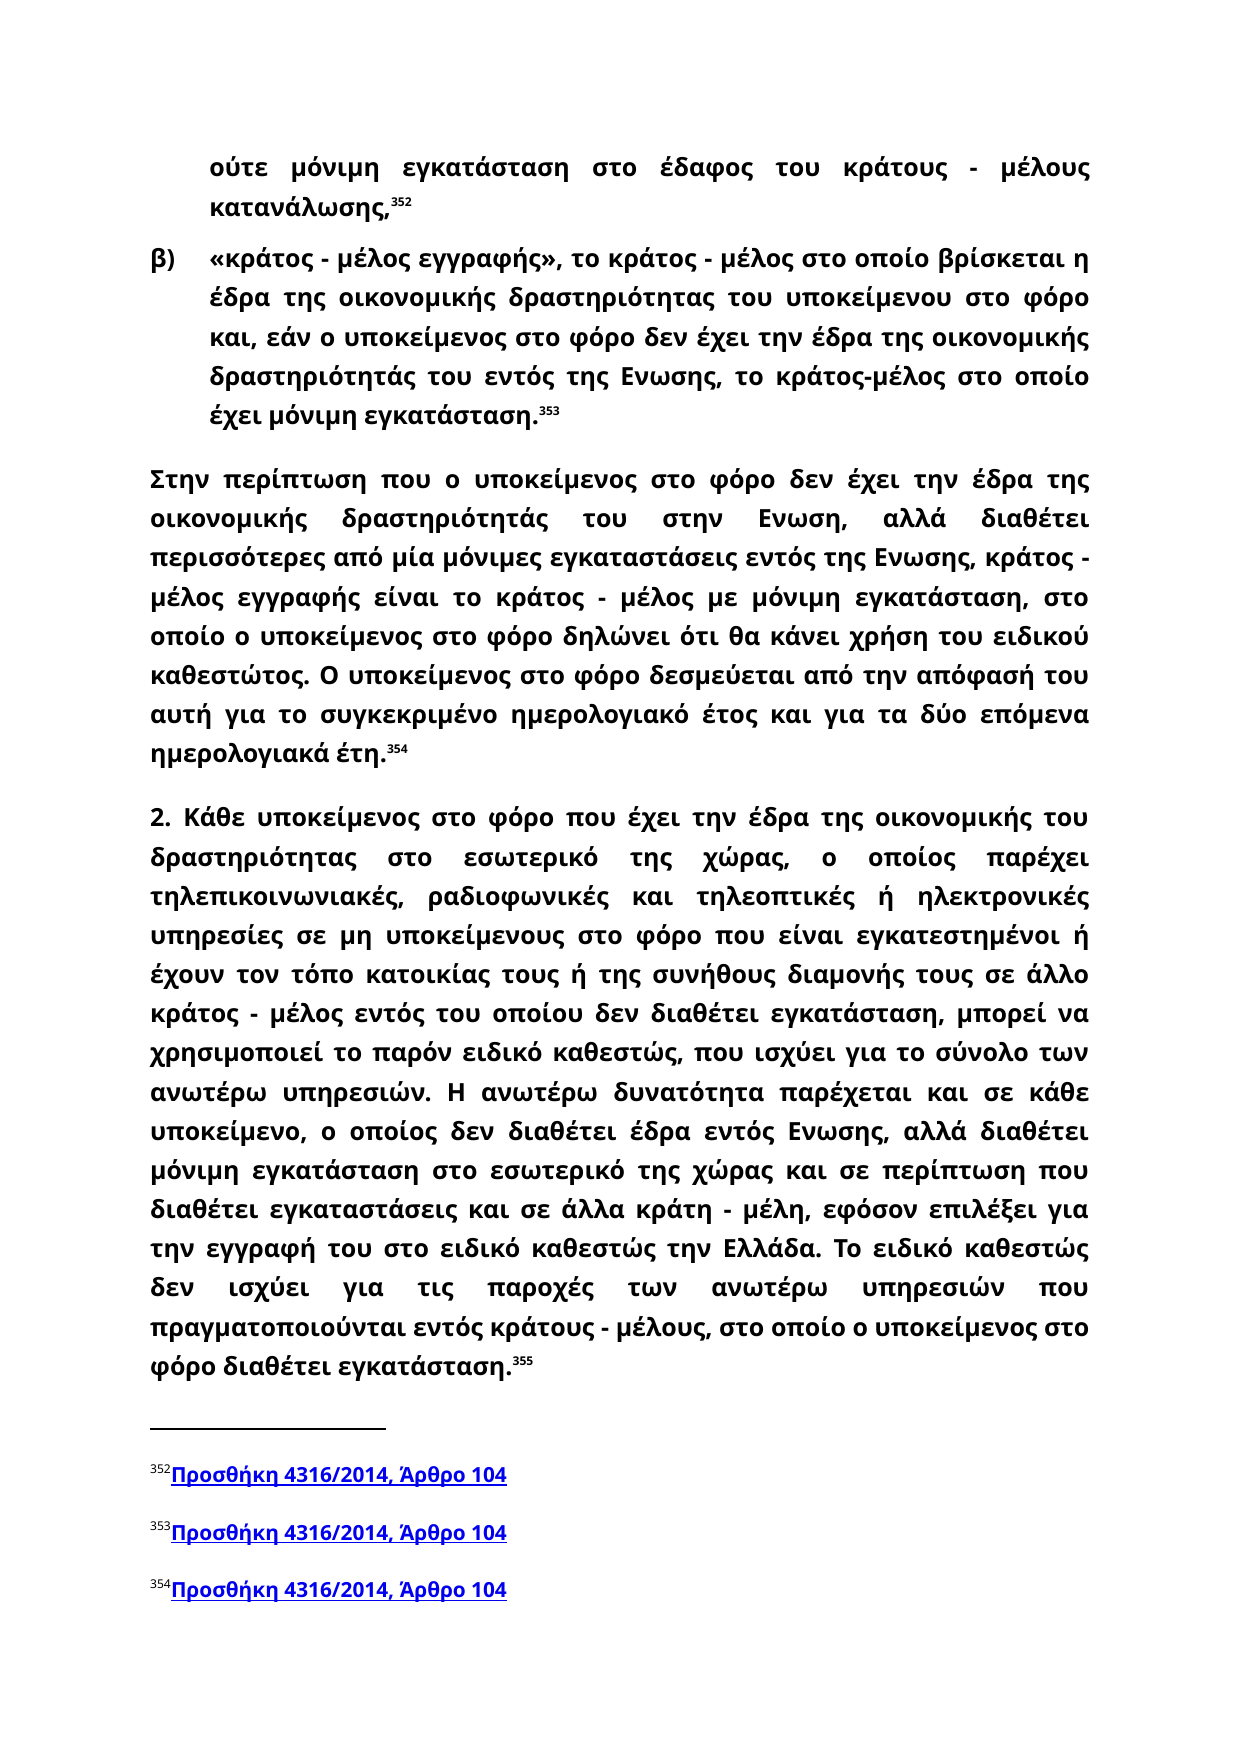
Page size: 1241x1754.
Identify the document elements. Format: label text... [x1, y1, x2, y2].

text 2. Κάθε υποκείμενος στο φόρο που έχει την έδρα της οικονομικής του δραστηριότητας στο εσωτερικό της χώρας, ο οποίος παρέχει τηλεπικοινωνιακές, ραδιοφωνικές και τηλεοπτικές ή ηλεκτρονικές υπηρεσίες σε μη υποκείμενους στο φόρο που είναι εγκατεστημένοι ή έχουν τον τόπο κατοικίας τους ή της συνήθους διαμονής τους σε άλλο κράτος - μέλος εντός του οποίου δεν διαθέτει εγκατάσταση, μπορεί να χρησιμοποιεί το παρόν ειδικό καθεστώς, που ισχύει για το σύνολο των ανωτέρω υπηρεσιών. Η ανωτέρω δυνατότητα παρέχεται και σε κάθε υποκείμενο, ο οποίος δεν διαθέτει έδρα εντός Ενωσης, αλλά διαθέτει μόνιμη εγκατάσταση στο εσωτερικό της χώρας και σε περίπτωση που διαθέτει εγκαταστάσεις και σε άλλα κράτη - μέλη, εφόσον επιλέξει για την εγγραφή του στο ειδικό καθεστώς την Ελλάδα. Το ειδικό καθεστώς δεν ισχύει για τις παροχές των ανωτέρω υπηρεσιών που πραγματοποιούνται εντός κράτους - μέλους, στο οποίο ο υποκείμενος στο φόρο διαθέτει εγκατάσταση. [150, 800, 1090, 1382]
text Προσθήκη 4316/2014, Άρθρο 104 [150, 1518, 1090, 1546]
text Προσθήκη 4316/2014, Άρθρο 104 [150, 1460, 1090, 1489]
text Προσθήκη 4316/2014, Άρθρο 104 [150, 1576, 1090, 1604]
list ούτε μόνιμη εγκατάσταση στο έδαφος του κράτους - μέλους κατανάλωσης, [150, 150, 1090, 223]
list β) «κράτος - μέλος εγγραφής», το κράτος - μέλος στο οποίο βρίσκεται η έδρα της οικονομικής δραστηριότητας του υποκείμενου στο φόρο και, εάν ο υποκείμενος στο φόρο δεν έχει την έδρα της οικονομικής δραστηριότητάς του εντός της Ενωσης, το κράτος-μέλος στο οποίο έχει μόνιμη εγκατάσταση. [150, 241, 1090, 432]
text Στην περίπτωση που ο υποκείμενος στο φόρο δεν έχει την έδρα της οικονομικής δραστηριότητάς του στην Ενωση, αλλά διαθέτει περισσότερες από μία μόνιμες εγκαταστάσεις εντός της Ενωσης, κράτος - μέλος εγγραφής είναι το κράτος - μέλος με μόνιμη εγκατάσταση, στο οποίο ο υποκείμενος στο φόρο δηλώνει ότι θα κάνει χρήση του ειδικού καθεστώτος. Ο υποκείμενος στο φόρο δεσμεύεται από την απόφασή του αυτή για το συγκεκριμένο ημερολογιακό έτος και για τα δύο επόμενα ημερολογιακά έτη. [150, 462, 1090, 770]
